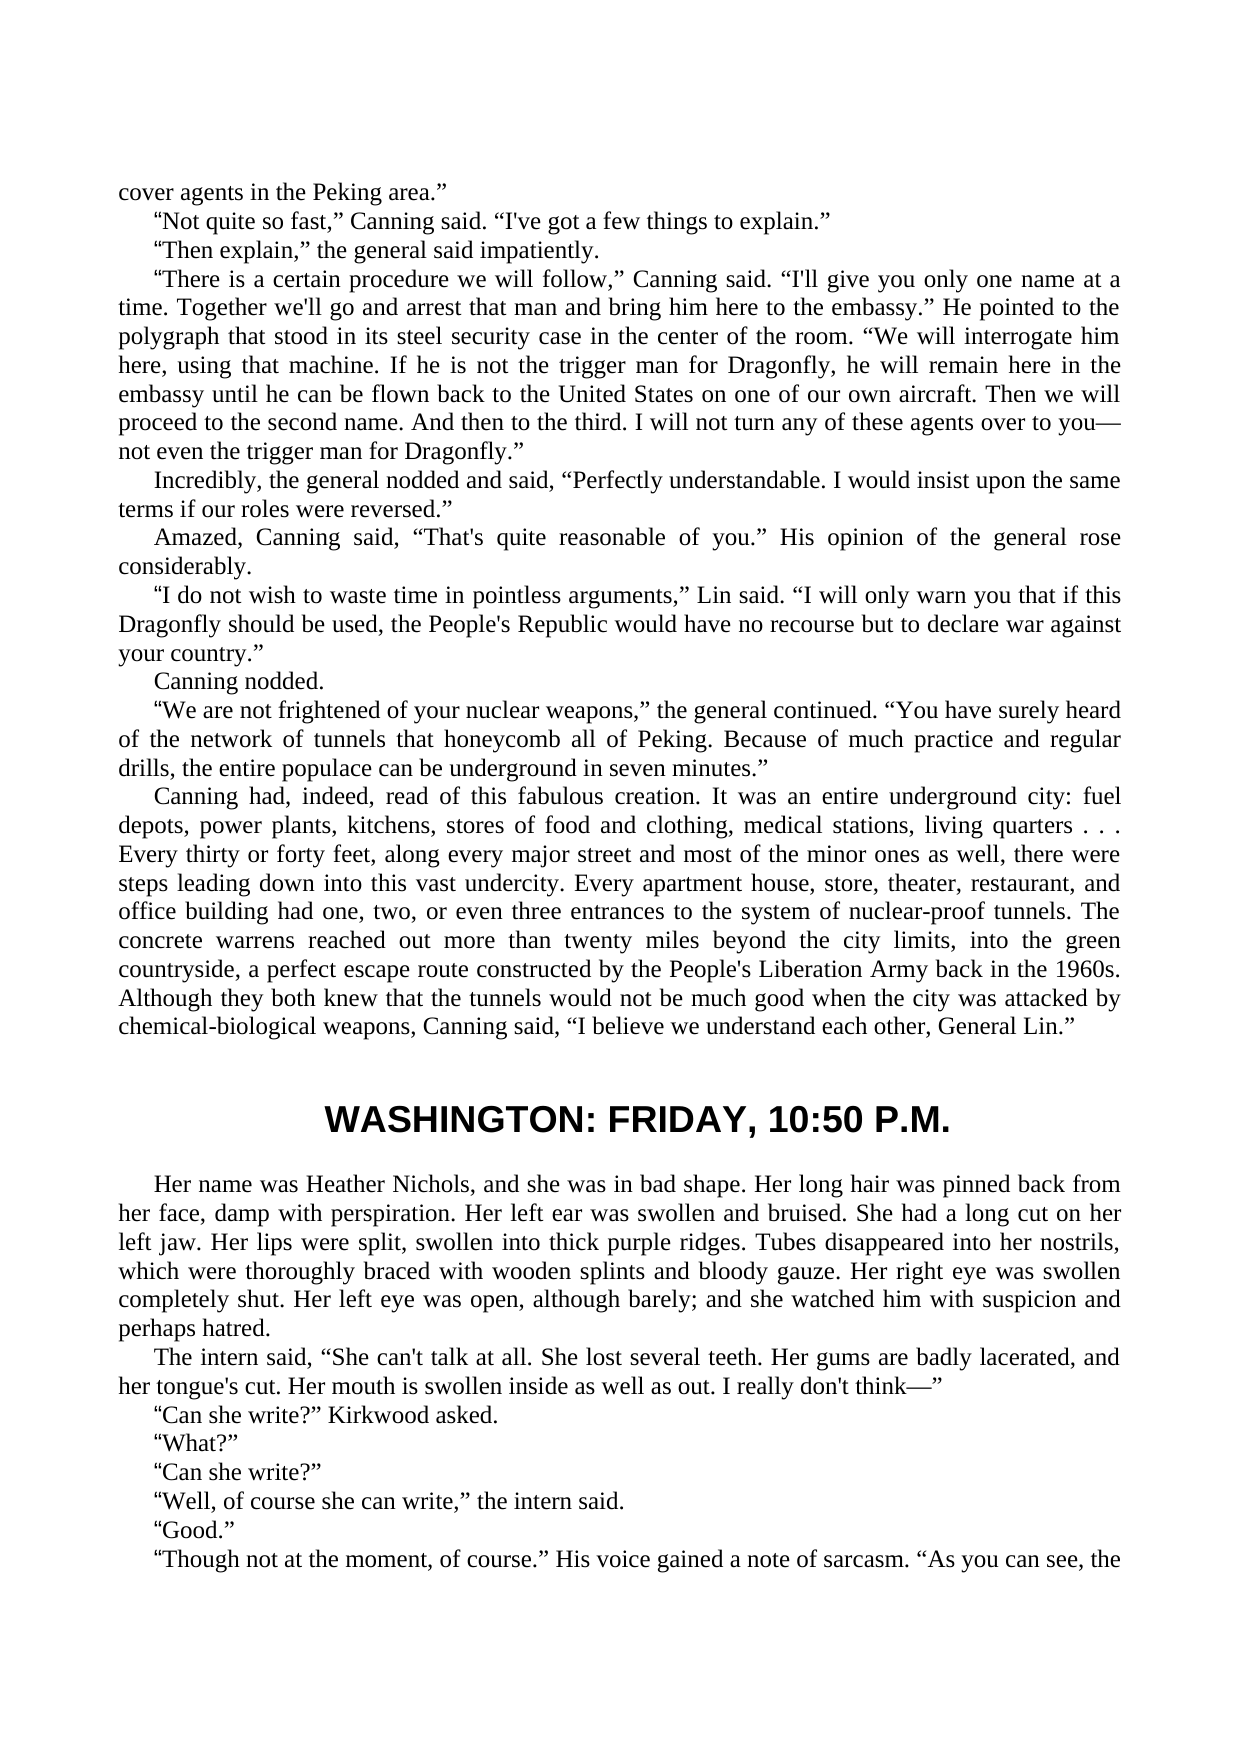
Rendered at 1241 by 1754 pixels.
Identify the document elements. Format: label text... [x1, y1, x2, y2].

text “Not quite so fast,” Canning said. “I've got a few things to explain.” [118, 206, 1122, 235]
text “Good.” [118, 1515, 1122, 1544]
text “Though not at the moment, of course.” His voice gained a note of sarcasm. “As you can see, the [118, 1544, 1122, 1573]
text “Then explain,” the general said impatiently. [118, 235, 1122, 264]
text “Can she write?” [118, 1457, 1122, 1486]
text WASHINGTON: FRIDAY, 10:50 P.M. [118, 1098, 1122, 1141]
text Canning nodded. [118, 666, 1122, 695]
text “Can she write?” Kirkwood asked. [118, 1399, 1122, 1428]
text cover agents in the Peking area.” [118, 177, 1122, 206]
text Amazed, Canning said, “That's quite reasonable of you.” His opinion of the general rose considerably. [118, 522, 1122, 580]
text “I do not wish to waste time in pointless arguments,” Lin said. “I will only warn you that if this Dragonfly should be used, the People's Republic would have no recourse but to declare war against your country.” [118, 580, 1122, 666]
text The intern said, “She can't talk at all. She lost several teeth. Her gums are badly lacerated, and her tongue's cut. Her mouth is swollen inside as well as out. I really don't think—” [118, 1342, 1122, 1399]
text “What?” [118, 1428, 1122, 1457]
text “Well, of course she can write,” the intern said. [118, 1486, 1122, 1515]
text “We are not frightened of your nuclear weapons,” the general continued. “You have surely heard of the network of tunnels that honeycomb all of Peking. Because of much practice and regular drills, the entire populace can be underground in seven minutes.” [118, 695, 1122, 781]
text Her name was Heather Nichols, and she was in bad shape. Her long hair was pinned back from her face, damp with perspiration. Her left ear was swollen and bruised. She had a long cut on her left jaw. Her lips were split, swollen into thick purple ridges. Tubes disappeared into her nostrils, which were thoroughly braced with wooden splints and bloody gauze. Her right eye was swollen completely shut. Her left eye was open, although barely; and she watched him with suspicion and perhaps hatred. [118, 1169, 1122, 1342]
text Canning had, indeed, read of this fabulous creation. It was an entire underground city: fuel depots, power plants, kitchens, stores of food and clothing, medical stations, living quarters . . . Every thirty or forty feet, along every major street and most of the minor ones as well, there were steps leading down into this vast undercity. Every apartment house, store, theater, restaurant, and office building had one, two, or even three entrances to the system of nuclear-proof tunnels. The concrete warrens reached out more than twenty miles beyond the city limits, into the green countryside, a perfect escape route constructed by the People's Liberation Army back in the 1960s. Although they both knew that the tunnels would not be much good when the city was attacked by chemical-biological weapons, Canning said, “I believe we understand each other, General Lin.” [118, 781, 1122, 1040]
text “There is a certain procedure we will follow,” Canning said. “I'll give you only one name at a time. Together we'll go and arrest that man and bring him here to the embassy.” He pointed to the polygraph that stood in its steel security case in the center of the room. “We will interrogate him here, using that machine. If he is not the trigger man for Dragonfly, he will remain here in the embassy until he can be flown back to the United States on one of our own aircraft. Then we will proceed to the second name. And then to the third. I will not turn any of these agents over to you—not even the trigger man for Dragonfly.” [118, 264, 1122, 465]
text Incredibly, the general nodded and said, “Perfectly understandable. I would insist upon the same terms if our roles were reversed.” [118, 465, 1122, 522]
